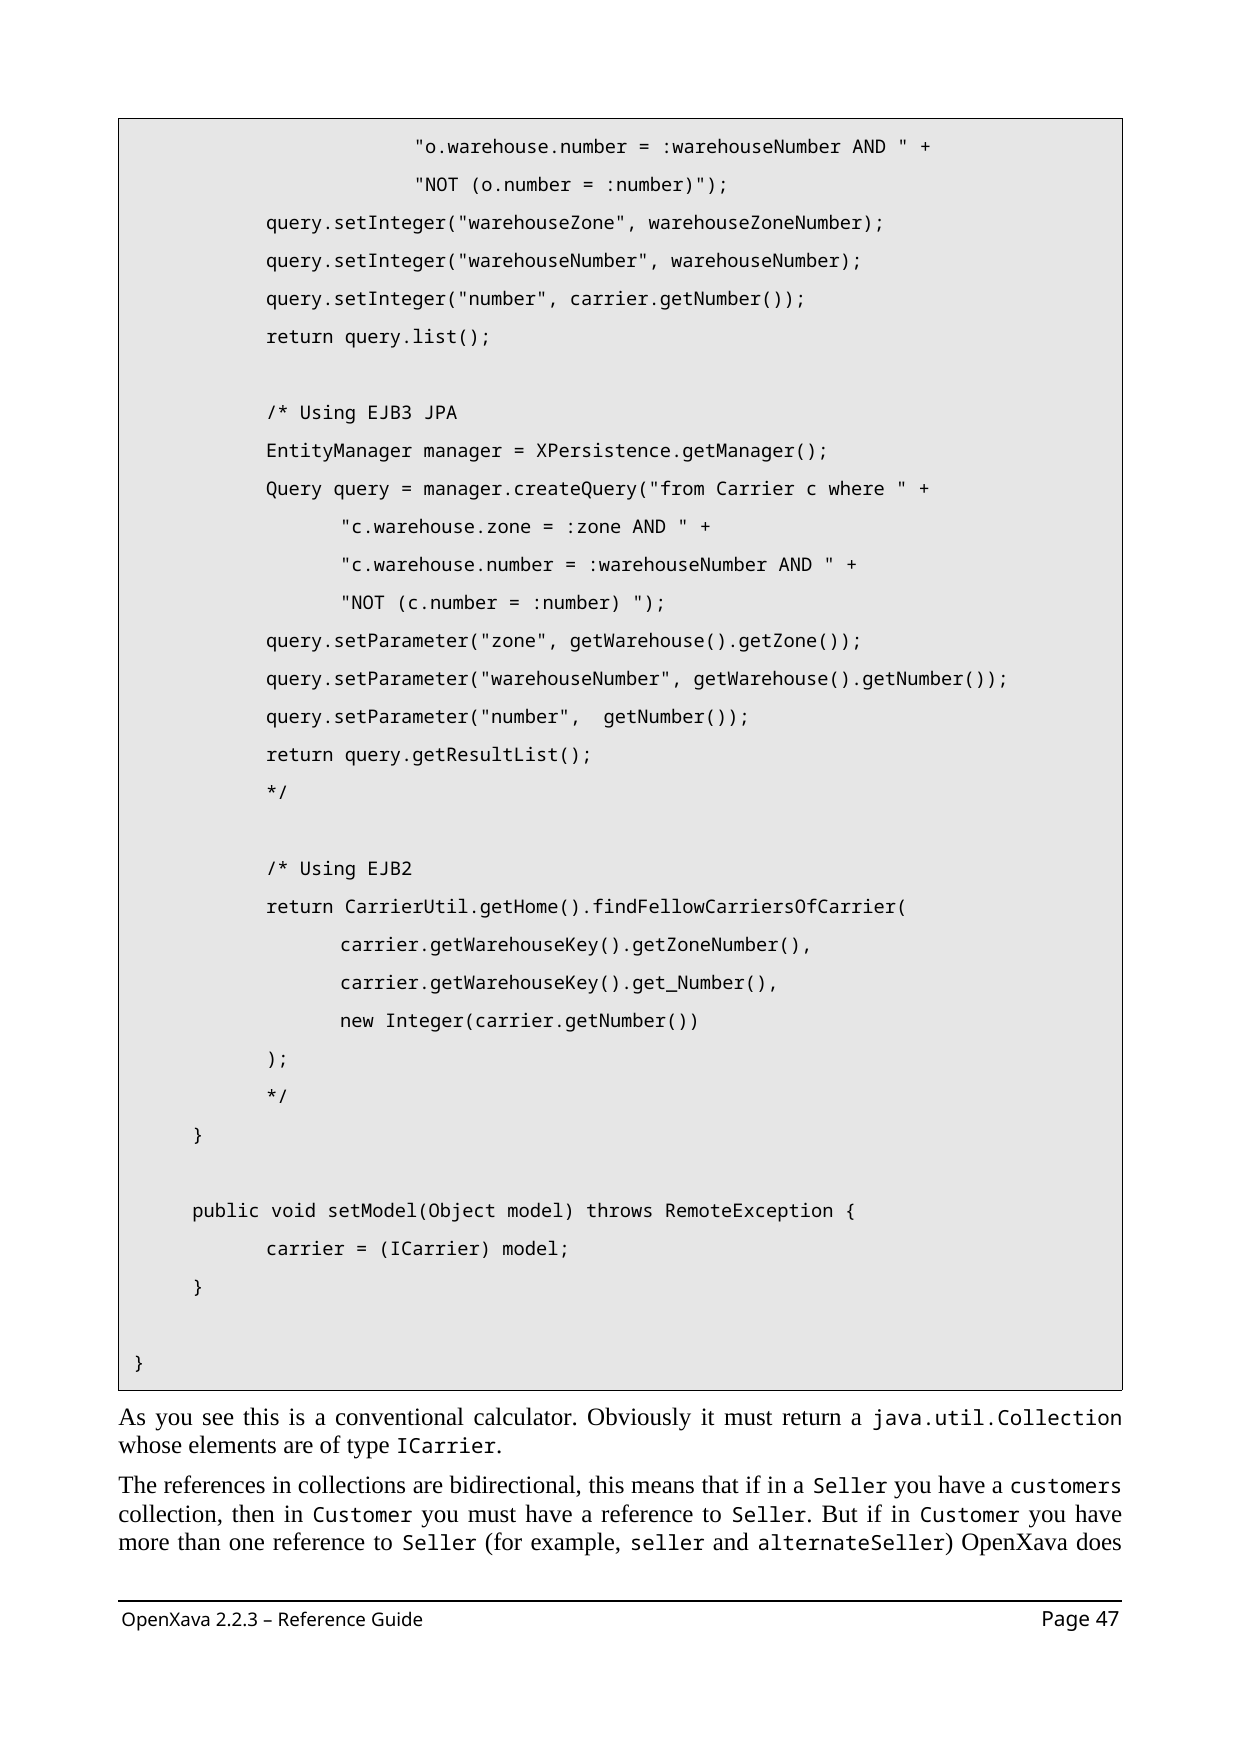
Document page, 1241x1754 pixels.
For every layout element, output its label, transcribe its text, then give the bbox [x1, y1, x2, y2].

text } [119, 1335, 1122, 1390]
text "c.warehouse.zone = :zone AND " + [119, 498, 1122, 536]
text */ [119, 1069, 1122, 1107]
text "NOT (o.number = :number)"); [119, 156, 1122, 194]
text return CarrierUtil.getHome().findFellowCarriersOfCarrier( [119, 878, 1122, 917]
text query.setInteger("number", carrier.getNumber()); [119, 270, 1122, 308]
text "NOT (c.number = :number) "); [119, 574, 1122, 612]
text query.setInteger("warehouseNumber", warehouseNumber); [119, 232, 1122, 270]
text carrier.getWarehouseKey().getZoneNumber(), [119, 917, 1122, 954]
text Query query = manager.createQuery("from Carrier c where " + [119, 460, 1122, 498]
text ); [119, 1031, 1122, 1069]
text query.setParameter("zone", getWarehouse().getZone()); [119, 612, 1122, 650]
text public void setModel(Object model) throws RemoteException { [119, 1183, 1122, 1221]
text query.setParameter("warehouseNumber", getWarehouse().getNumber()); [119, 650, 1122, 688]
text query.setParameter("number", getNumber()); [119, 688, 1122, 726]
text The references in collections are bidirectional, this means that if in a Seller you have a customers collection, then in Customer you must have a reference to Seller. But if in Customer you have more than one reference to Seller (for example, seller and alternateSeller) OpenXava does [118, 1472, 1122, 1556]
text return query.getResultList(); [119, 726, 1122, 764]
text } [119, 1107, 1122, 1145]
text } [119, 1259, 1122, 1297]
text "o.warehouse.number = :warehouseNumber AND " + [119, 119, 1122, 156]
text */ [119, 764, 1122, 802]
text /* Using EJB2 [119, 841, 1122, 878]
text return query.list(); [119, 308, 1122, 346]
text query.setInteger("warehouseZone", warehouseZoneNumber); [119, 194, 1122, 232]
text carrier = (ICarrier) model; [119, 1221, 1122, 1259]
text As you see this is a conventional calculator. Obviously it must return a java.util.Collection whose elements are of type ICarrier. [118, 1403, 1122, 1459]
text "c.warehouse.number = :warehouseNumber AND " + [119, 536, 1122, 574]
text new Integer(carrier.getNumber()) [119, 993, 1122, 1031]
text carrier.getWarehouseKey().get_Number(), [119, 954, 1122, 993]
text EntityManager manager = XPersistence.getManager(); [119, 422, 1122, 460]
text /* Using EJB3 JPA [119, 384, 1122, 422]
